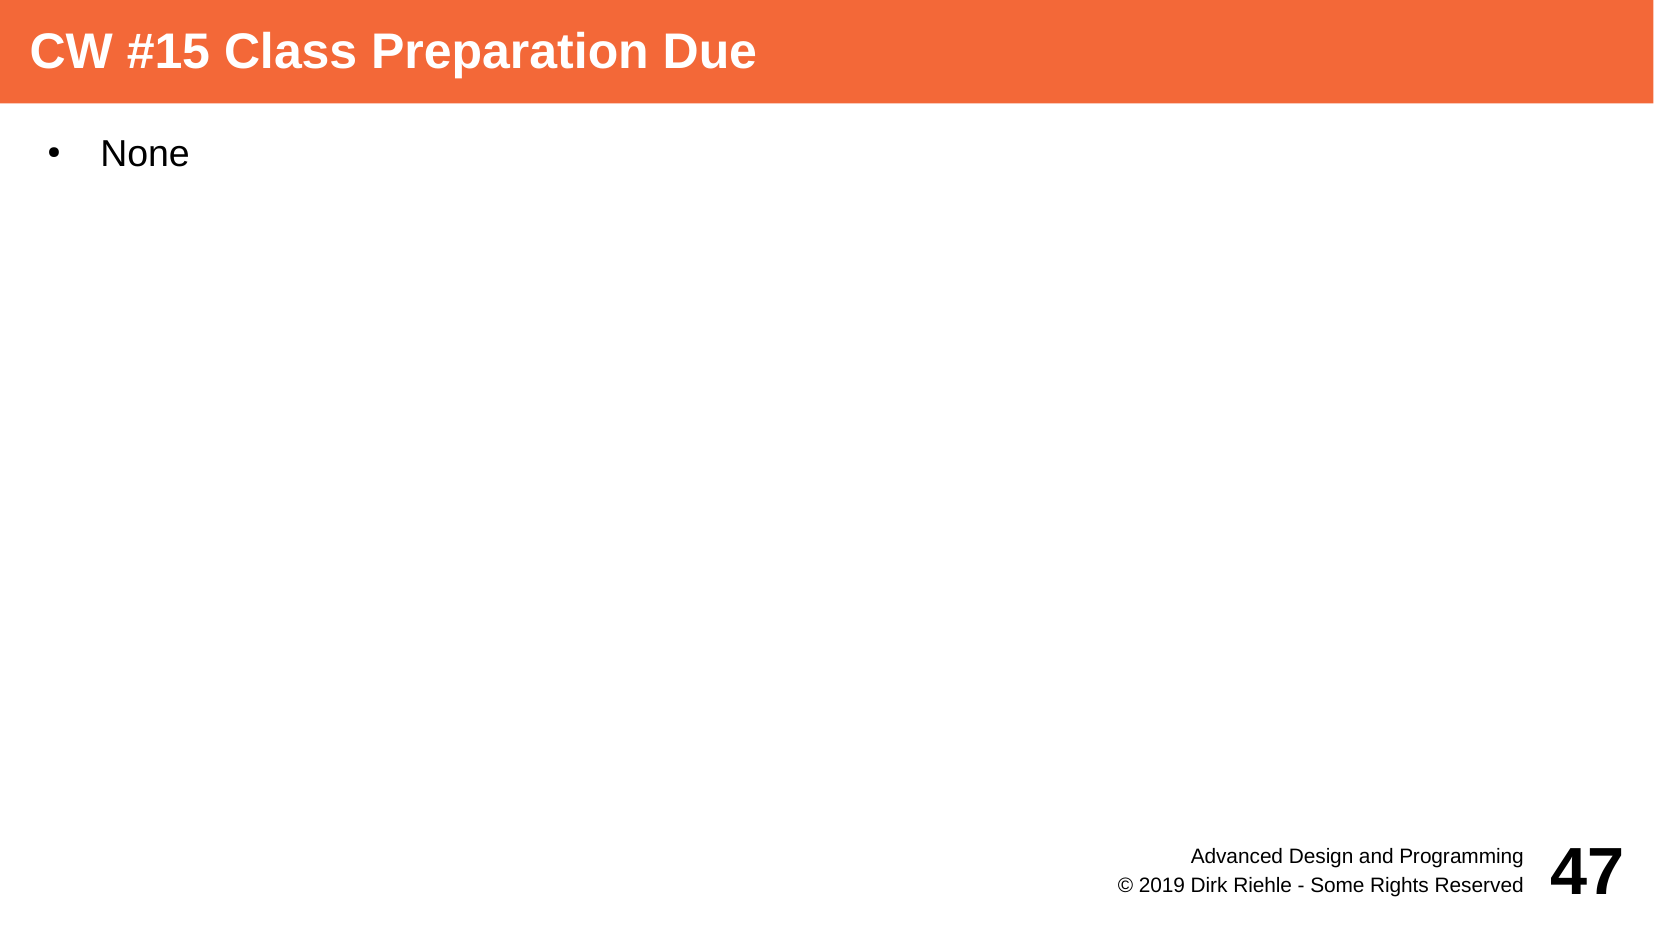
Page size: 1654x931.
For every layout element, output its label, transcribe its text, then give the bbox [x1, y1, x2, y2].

title CW #15 Class Preparation Due [0, 0, 1654, 104]
list None [29, 132, 1625, 813]
